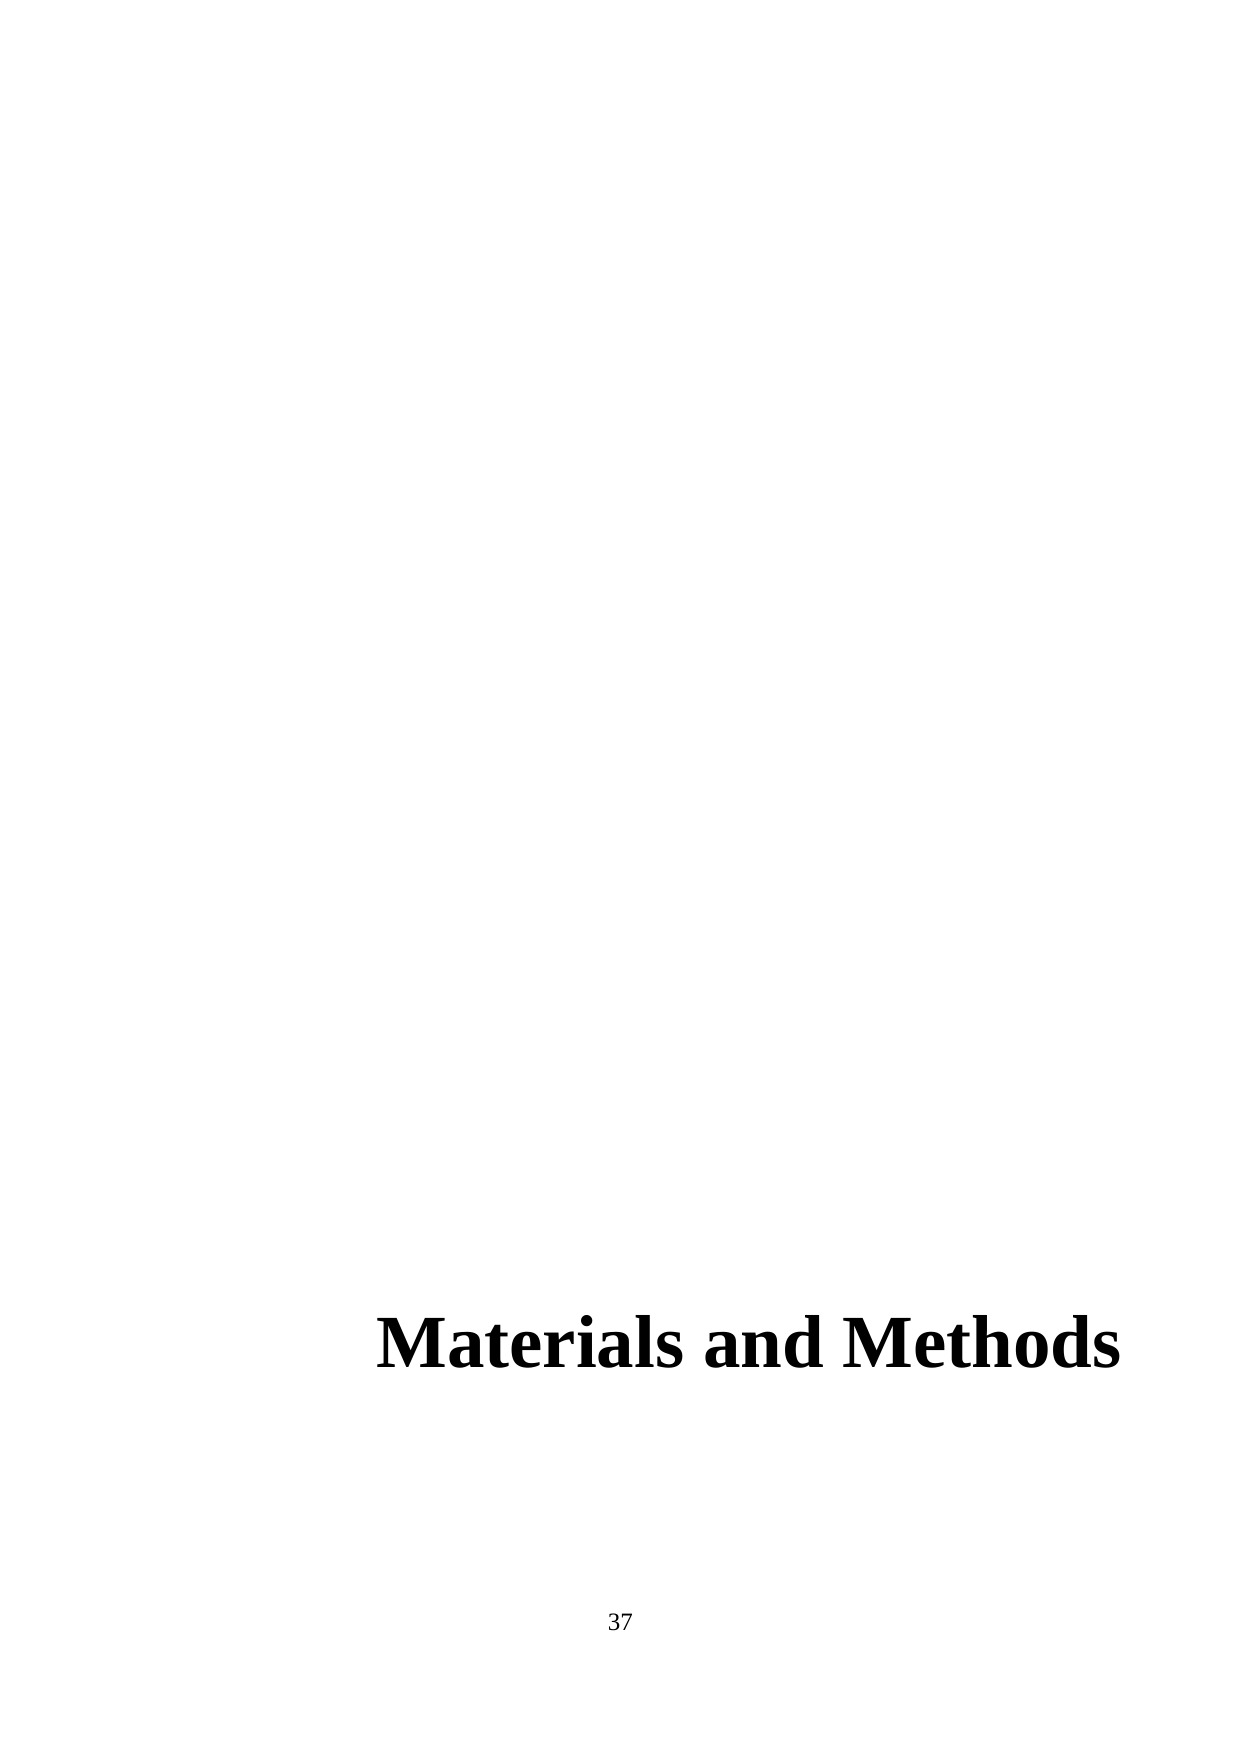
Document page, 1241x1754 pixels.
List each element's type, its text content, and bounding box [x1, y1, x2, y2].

subtitle Materials and Methods [118, 1298, 1122, 1384]
